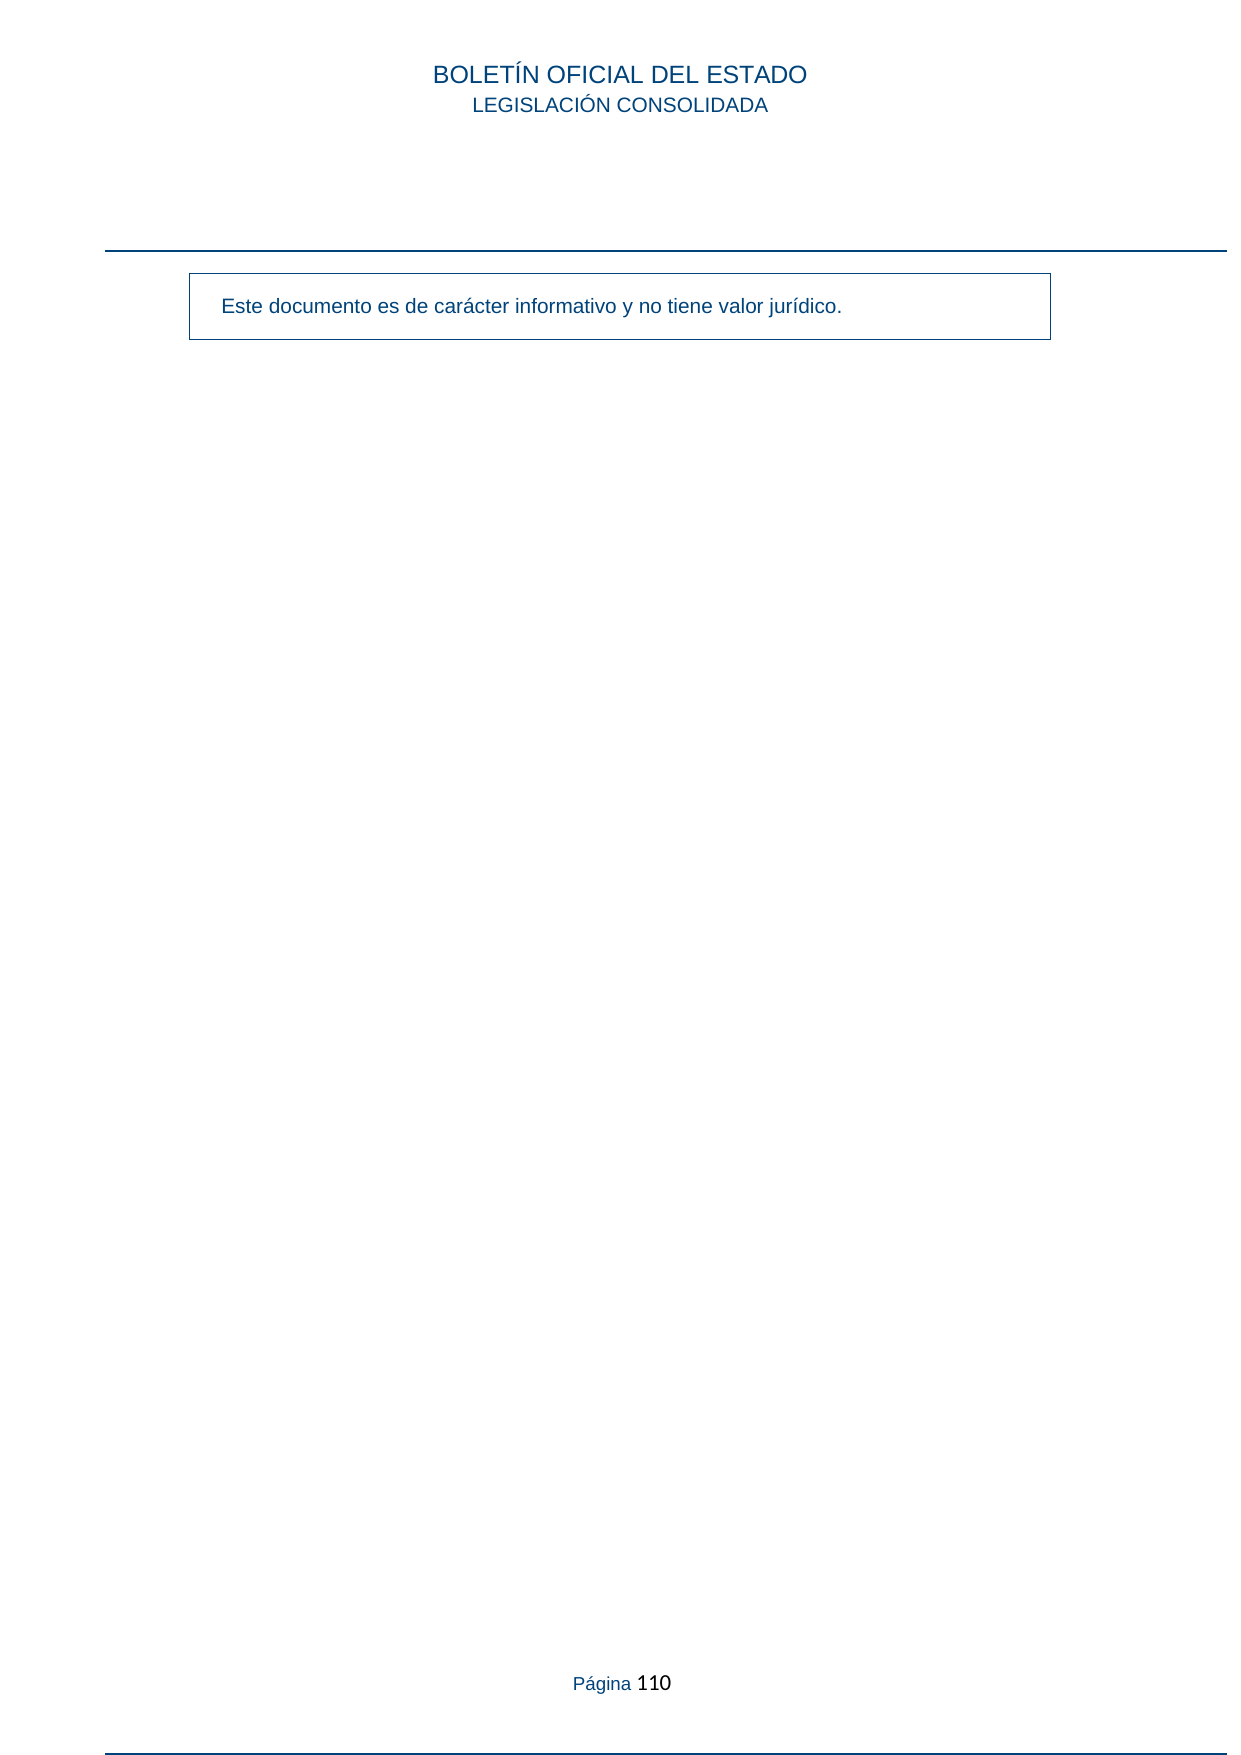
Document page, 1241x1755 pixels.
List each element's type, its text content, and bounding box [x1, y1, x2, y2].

text Este documento es de carácter informativo y no tiene valor jurídico. [221, 294, 1050, 318]
